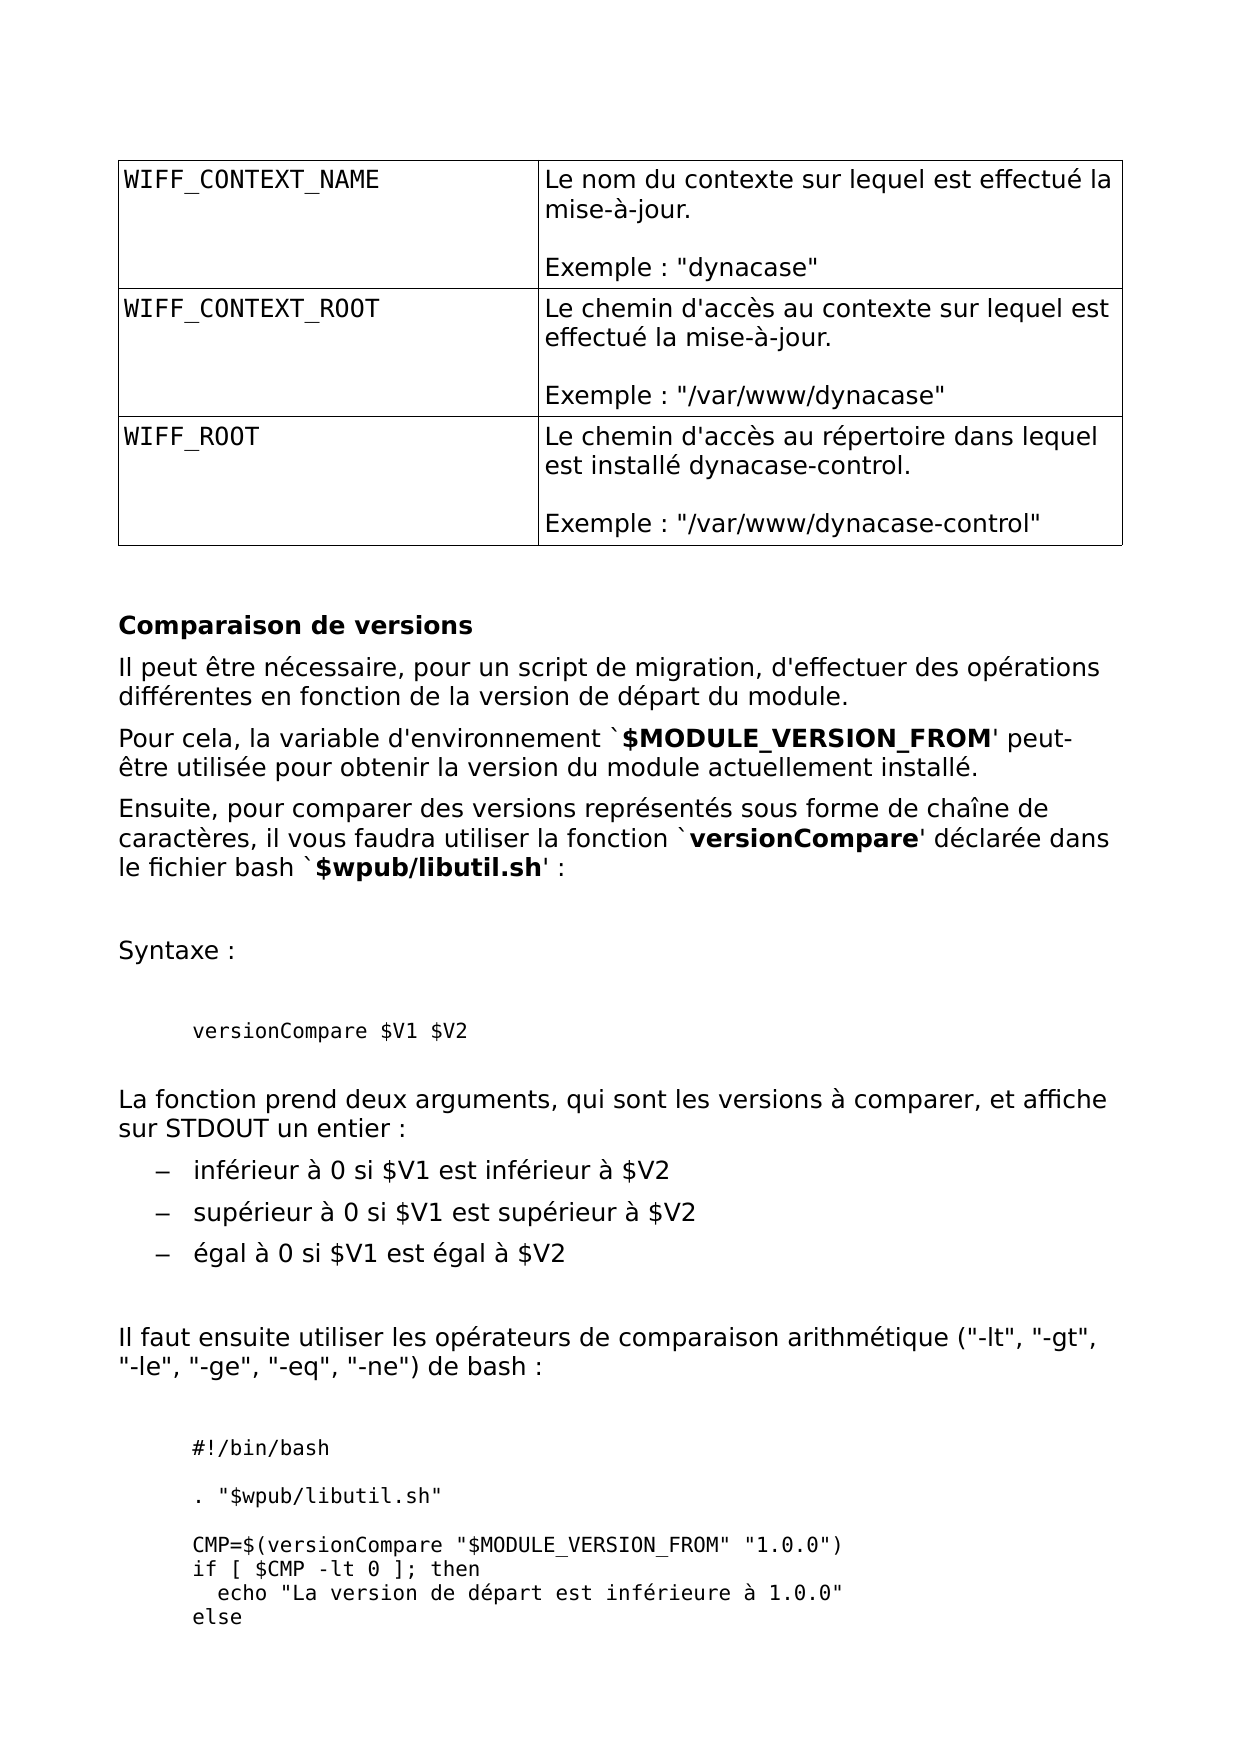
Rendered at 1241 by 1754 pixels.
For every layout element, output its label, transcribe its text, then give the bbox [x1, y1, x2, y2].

text if [ $CMP -lt 0 ]; then [192, 1557, 1122, 1581]
list supérieur à 0 si $V1 est supérieur à $V2 [156, 1198, 1122, 1227]
text echo "La version de départ est inférieure à 1.0.0" [192, 1581, 1122, 1605]
table_header Le nom du contexte sur lequel est effectué la mise-à-jour. Exemple : "dynacase" [539, 161, 1122, 288]
text Pour cela, la variable d'environnement `$MODULE_VERSION_FROM' peut-être utilisée pour obtenir la version du module actuellement installé. [118, 724, 1122, 782]
text else [192, 1605, 1122, 1630]
table_cell Le chemin d'accès au répertoire dans lequel est installé dynacase-control. Exemple : "/var/www/dynacase-control" [539, 417, 1122, 544]
text Il faut ensuite utiliser les opérateurs de comparaison arithmétique ("-lt", "-gt", "-le", "-ge", "-eq", "-ne") de bash : [118, 1323, 1122, 1381]
table_header WIFF_CONTEXT_NAME [119, 161, 538, 288]
text Il peut être nécessaire, pour un script de migration, d'effectuer des opérations différentes en fonction de la version de départ du module. [118, 653, 1122, 711]
text Ensuite, pour comparer des versions représentés sous forme de chaîne de caractères, il vous faudra utiliser la fonction `versionCompare' déclarée dans le fichier bash `$wpub/libutil.sh' : [118, 794, 1122, 882]
text . "$wpub/libutil.sh" [192, 1484, 1122, 1508]
subtitle Comparaison de versions [118, 611, 1122, 640]
text CMP=$(versionCompare "$MODULE_VERSION_FROM" "1.0.0") [192, 1533, 1122, 1557]
table_cell WIFF_CONTEXT_ROOT [119, 289, 538, 416]
list égal à 0 si $V1 est égal à $V2 [156, 1240, 1122, 1269]
list inférieur à 0 si $V1 est inférieur à $V2 [156, 1156, 1122, 1186]
text #!/bin/bash [192, 1436, 1122, 1460]
text Syntaxe : [118, 936, 1122, 965]
table_cell WIFF_ROOT [119, 417, 538, 544]
table_cell Le chemin d'accès au contexte sur lequel est effectué la mise-à-jour. Exemple : "/var/www/dynacase" [539, 289, 1122, 416]
text La fonction prend deux arguments, qui sont les versions à comparer, et affiche sur STDOUT un entier : [118, 1086, 1122, 1144]
text versionCompare $V1 $V2 [192, 1019, 1122, 1044]
